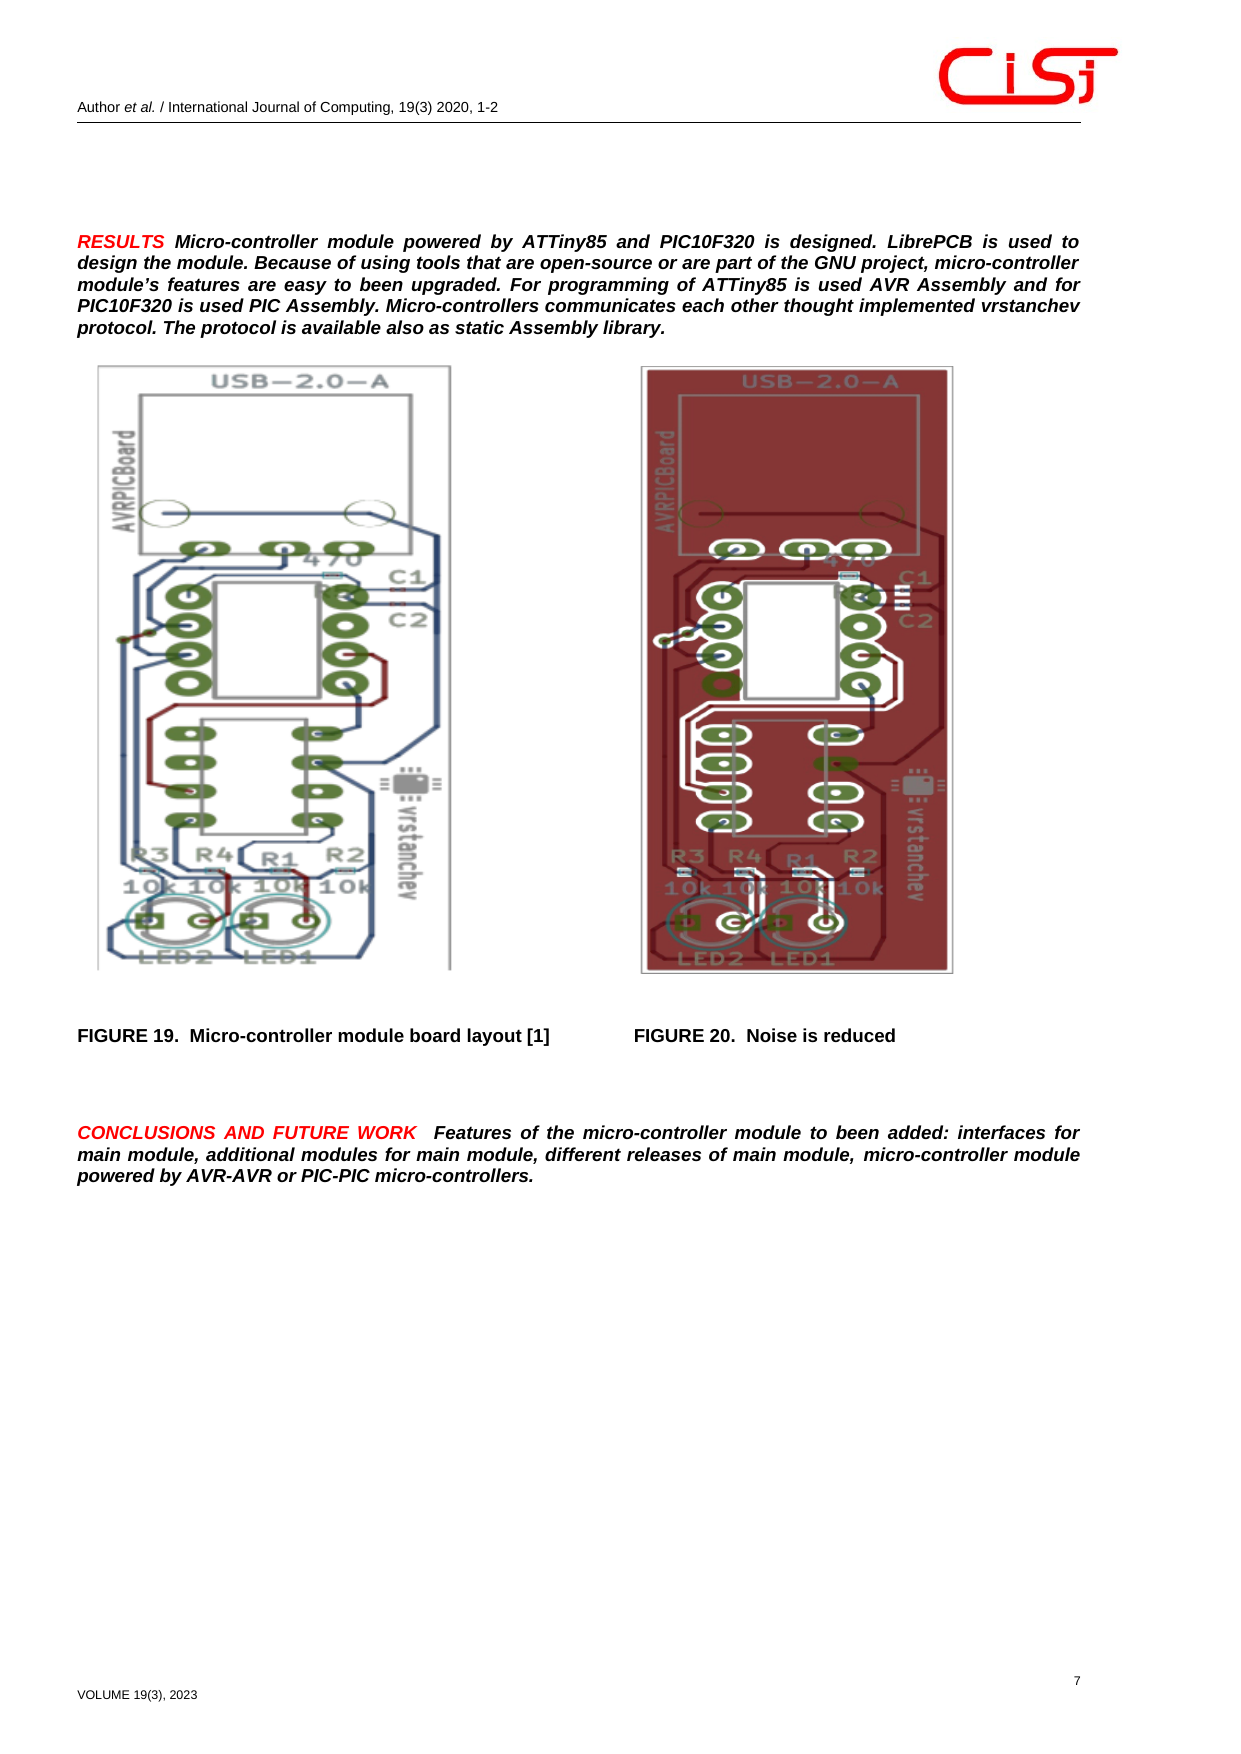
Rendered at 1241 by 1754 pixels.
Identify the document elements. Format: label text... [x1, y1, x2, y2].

text RESULTS Micro-controller module powered by ATTiny85 and PIC10F320 is designed. LibrePCB is used to design the module. Because of using tools that are open-source or are part of the GNU project, micro-controller module’s features are easy to been upgraded. For programming of ATTiny85 is used AVR Assembly and for PIC10F320 is used PIC Assembly. Micro-controllers communicates each other thought implemented vrstanchev protocol. The protocol is available also as static Assembly library. [77, 231, 1081, 338]
picture [638, 366, 954, 974]
picture [933, 37, 1123, 113]
text FIGURE 19. Micro-controller module board layout [1] FIGURE 20. Noise is reduced [77, 1024, 1081, 1046]
text CONCLUSIONS AND FUTURE WORK Features of the micro-controller module to been added: interfaces for main module, additional modules for main module, different releases of main module, micro-controller module powered by AVR-AVR or PIC-PIC micro-controllers. [77, 1122, 1081, 1186]
picture [97, 364, 453, 980]
